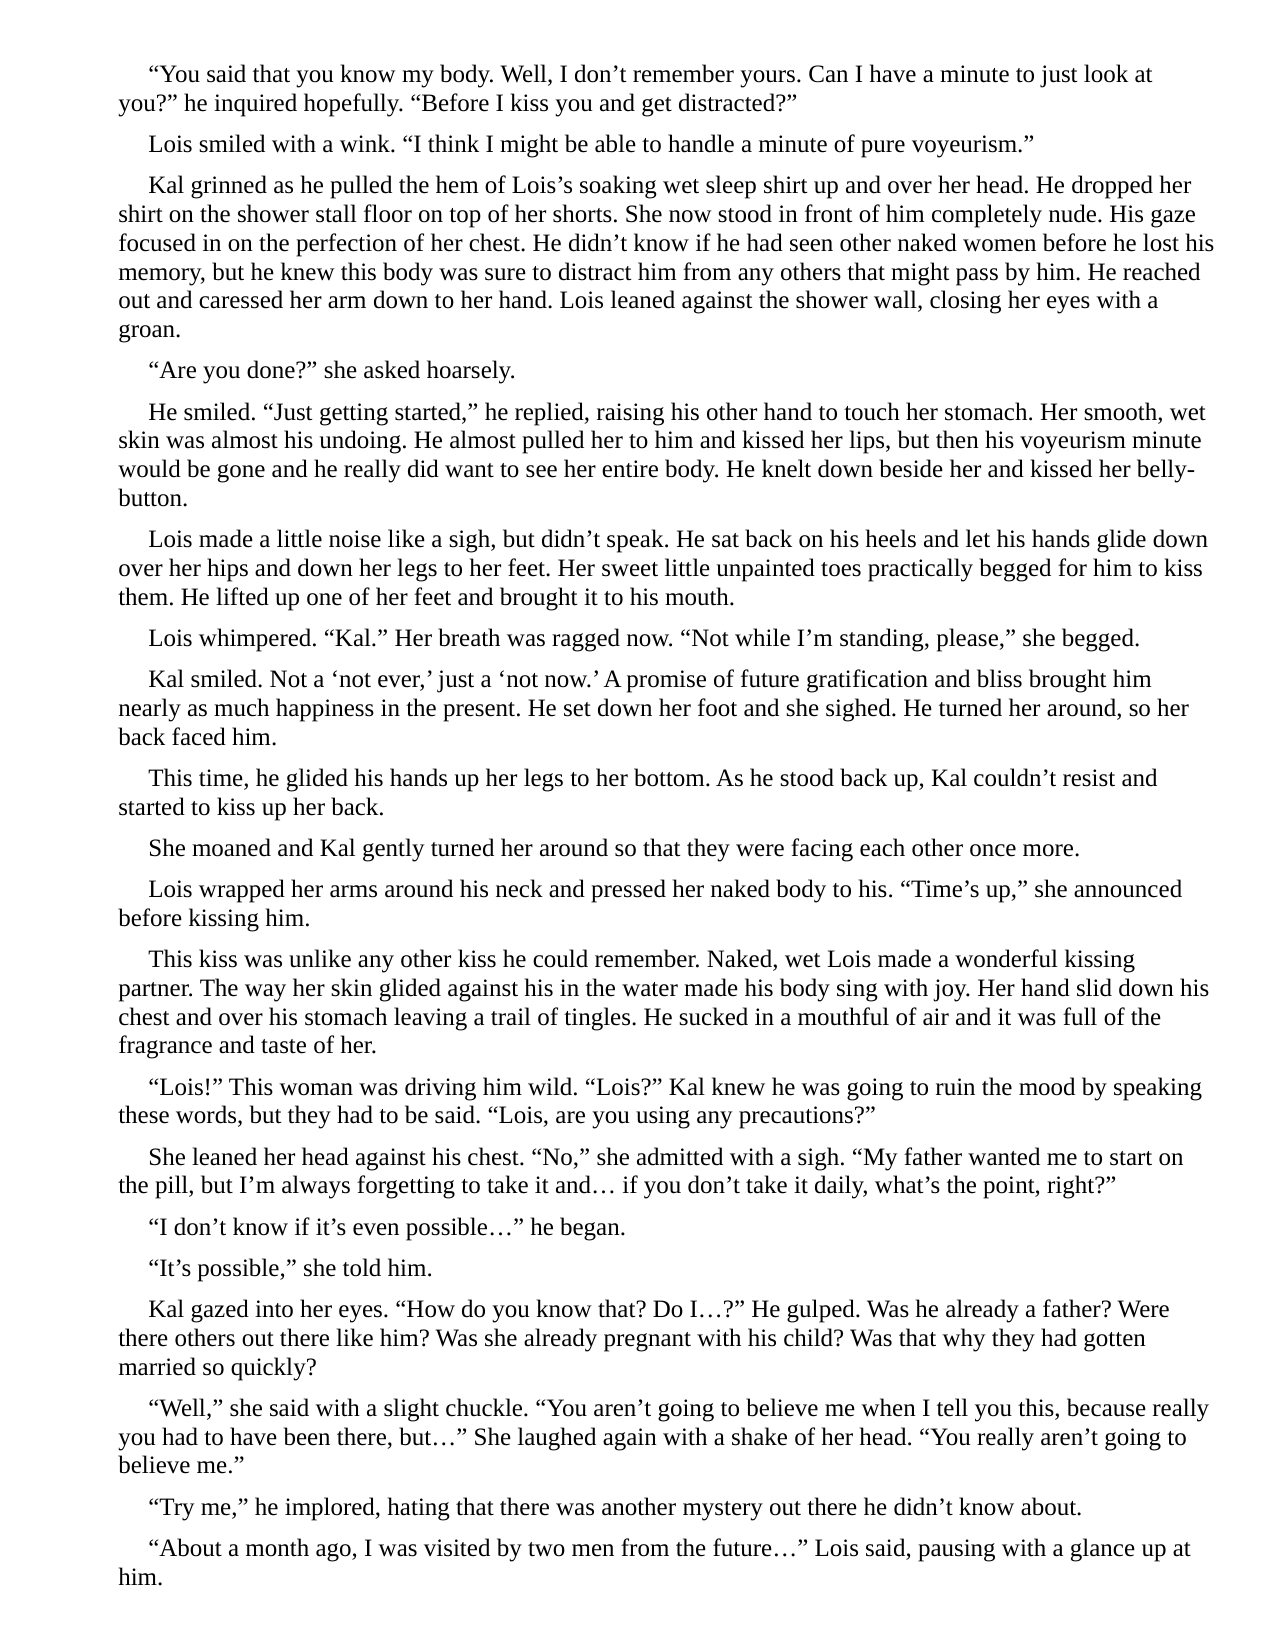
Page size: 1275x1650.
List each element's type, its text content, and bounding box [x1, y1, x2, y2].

text Kal smiled. Not a ‘not ever,’ just a ‘not now.’ A promise of future gratification and bliss brought him nearly as much happiness in the present. He set down her foot and she sighed. He turned her around, so her back faced him. [118, 664, 1216, 750]
text “You said that you know my body. Well, I don’t remember yours. Can I have a minute to just look at you?” he inquired hopefully. “Before I kiss you and get distracted?” [118, 59, 1216, 117]
text “It’s possible,” she told him. [118, 1253, 1216, 1282]
text This time, he glided his hands up her legs to her bottom. As he stood back up, Kal couldn’t resist and started to kiss up her back. [118, 763, 1216, 820]
text She leaned her head against his chest. “No,” she admitted with a sigh. “My father wanted me to start on the pill, but I’m always forgetting to take it and… if you don’t take it daily, what’s the point, right?” [118, 1142, 1216, 1199]
text “Are you done?” she asked hoarsely. [118, 355, 1216, 384]
text Kal grinned as he pulled the hem of Lois’s soaking wet sleep shirt up and over her head. He dropped her shirt on the shower stall floor on top of her shorts. She now stood in front of him completely nude. His gaze focused in on the perfection of her chest. He didn’t know if he had seen other naked women before he lost his memory, but he knew this body was sure to distract him from any others that might pass by him. He reached out and caressed her arm down to her hand. Lois leaned against the shower wall, closing her eyes with a groan. [118, 170, 1216, 343]
text “Try me,” he implored, hating that there was another mystery out there he didn’t know about. [118, 1492, 1216, 1520]
text “About a month ago, I was visited by two men from the future…” Lois said, pausing with a glance up at him. [118, 1533, 1216, 1590]
text Lois whimpered. “Kal.” Her breath was ragged now. “Not while I’m standing, please,” she begged. [118, 623, 1216, 652]
text She moaned and Kal gently turned her around so that they were facing each other once more. [118, 833, 1216, 862]
text Lois made a little noise like a sigh, but didn’t speak. He sat back on his heels and let his hands glide down over her hips and down her legs to her feet. Her sweet little unpainted toes practically begged for him to kiss them. He lifted up one of her feet and brought it to his mouth. [118, 524, 1216, 610]
text “Well,” she said with a slight chuckle. “You aren’t going to believe me when I tell you this, because really you had to have been there, but…” She laughed again with a shake of her head. “You really aren’t going to believe me.” [118, 1393, 1216, 1479]
text Kal gazed into her eyes. “How do you know that? Do I…?” He gulped. Was he already a father? Were there others out there like him? Was she already pregnant with his child? Was that why they had gotten married so quickly? [118, 1294, 1216, 1380]
text Lois smiled with a wink. “I think I might be able to handle a minute of pure voyeurism.” [118, 129, 1216, 158]
text This kiss was unlike any other kiss he could remember. Naked, wet Lois made a wonderful kissing partner. The way her skin glided against his in the water made his body sing with joy. Her hand slid down his chest and over his stomach leaving a trail of tingles. He sucked in a mouthful of air and it was full of the fragrance and taste of her. [118, 944, 1216, 1059]
text “I don’t know if it’s even possible…” he began. [118, 1212, 1216, 1240]
text Lois wrapped her arms around his neck and pressed her naked body to his. “Time’s up,” she announced before kissing him. [118, 874, 1216, 932]
text He smiled. “Just getting started,” he replied, raising his other hand to touch her stomach. Her smooth, wet skin was almost his undoing. He almost pulled her to him and kissed her lips, but then his voyeurism minute would be gone and he really did want to see her entire body. He knelt down beside her and kissed her belly-button. [118, 397, 1216, 512]
text “Lois!” This woman was driving him wild. “Lois?” Kal knew he was going to ruin the mood by speaking these words, but they had to be said. “Lois, are you using any precautions?” [118, 1072, 1216, 1129]
